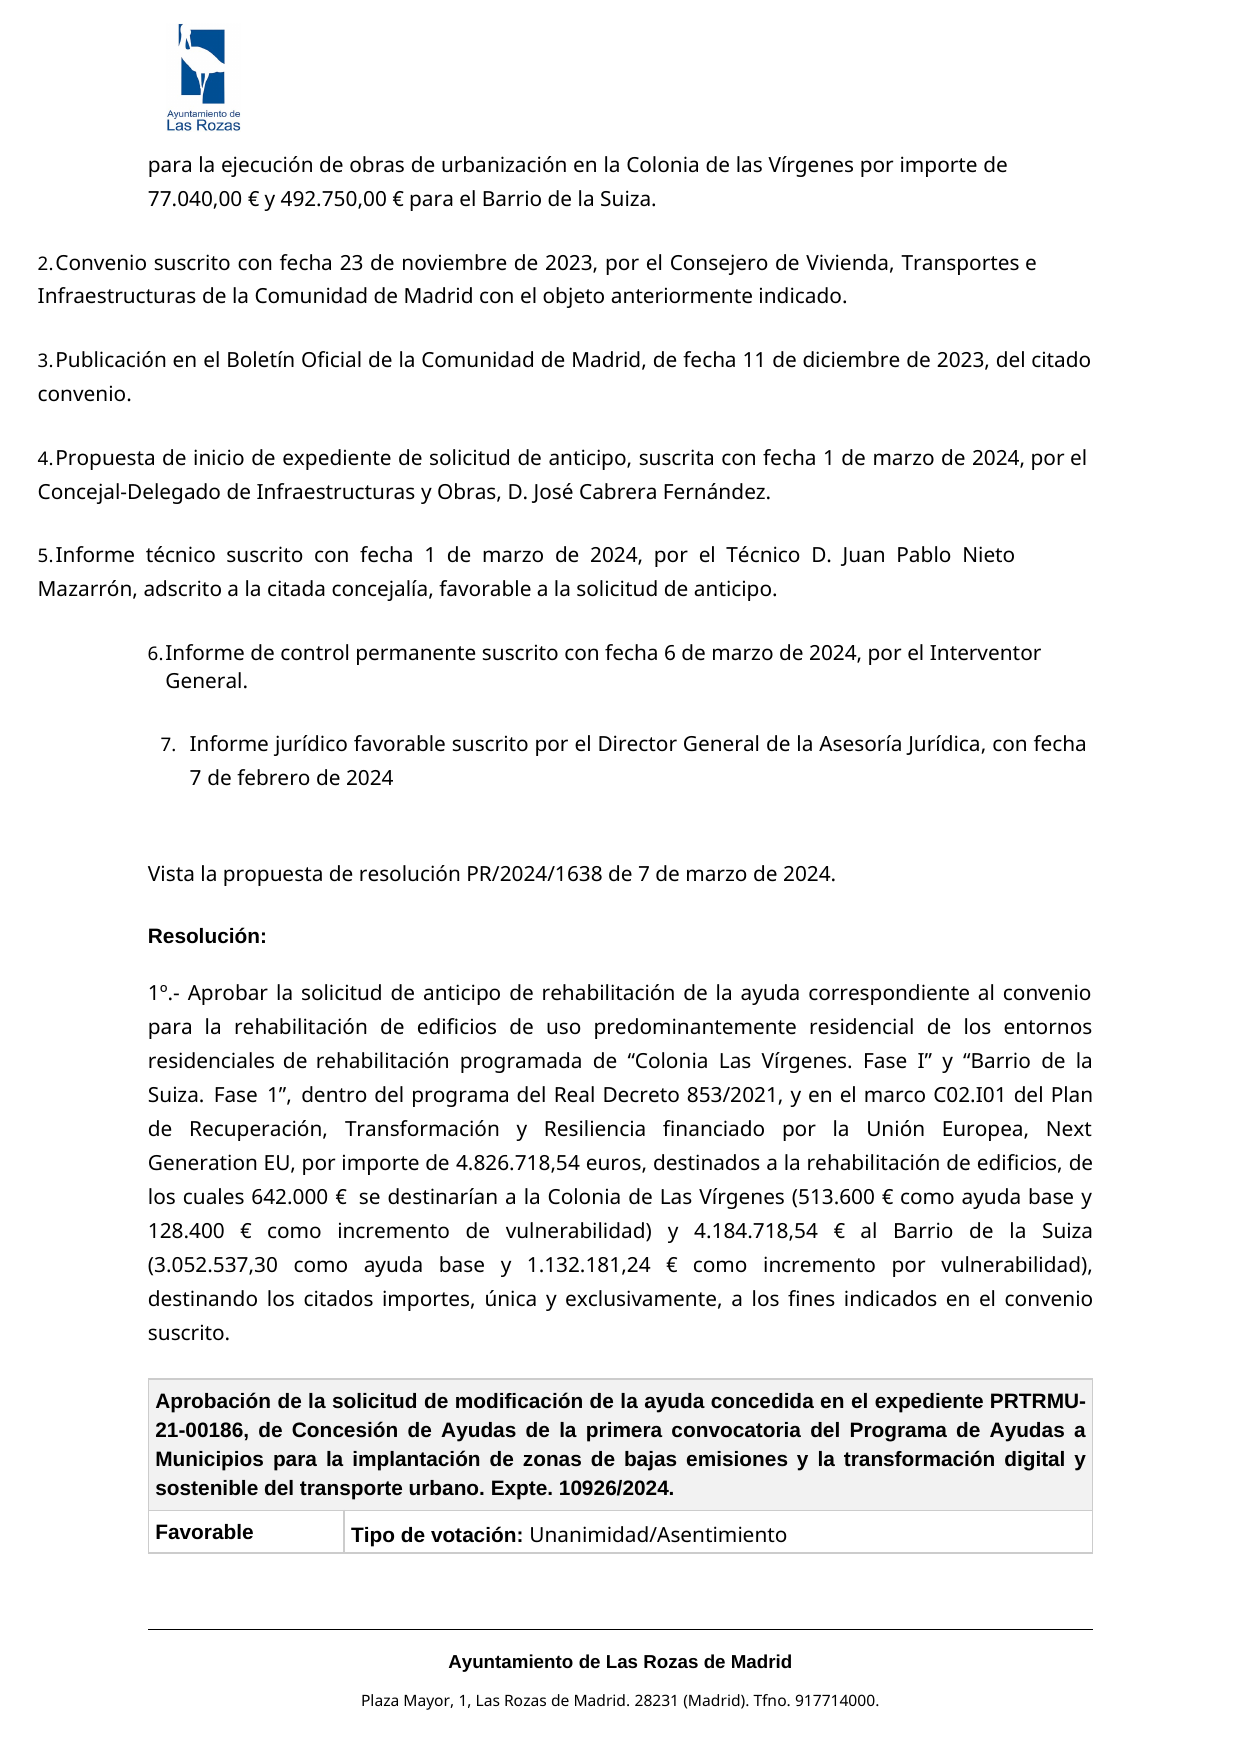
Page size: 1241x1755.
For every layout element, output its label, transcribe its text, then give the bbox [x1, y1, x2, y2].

list Informe técnico suscrito con fecha 1 de marzo de 2024, por el Técnico D. Juan Pablo Nieto Mazarrón, adscrito a la citada concejalía, favorable a la solicitud de anticipo. [37, 540, 1093, 603]
text para la ejecución de obras de urbanización en la Colonia de las Vírgenes por importe de 77.040,00 € y 492.750,00 € para el Barrio de la Suiza. [148, 150, 1093, 212]
table_cell Tipo de votación: Unanimidad/Asentimiento [345, 1511, 1092, 1552]
subtitle Resolución: [148, 924, 1105, 948]
text Vista la propuesta de resolución PR/2024/1638 de 7 de marzo de 2024. [148, 859, 1105, 888]
list Informe jurídico favorable suscrito por el Director General de la Asesoría Jurídica, con fecha 7 de febrero de 2024 [160, 729, 1093, 791]
list Propuesta de inicio de expediente de solicitud de anticipo, suscrita con fecha 1 de marzo de 2024, por el Concejal-Delegado de Infraestructuras y Obras, D. José Cabrera Fernández. [37, 443, 1093, 505]
table_header Aprobación de la solicitud de modificación de la ayuda concedida en el expediente PRTRMU- 21-00186, de Concesión de Ayudas de la primera convocatoria del Programa de Ayudas a Municipios para la implantación de zonas de bajas emisiones y la transformación digital y sostenible del transporte urbano. Expte. 10926/2024. [149, 1380, 1092, 1510]
table_cell Favorable [149, 1511, 343, 1552]
list Convenio suscrito con fecha 23 de noviembre de 2023, por el Consejero de Vivienda, Transportes e Infraestructuras de la Comunidad de Madrid con el objeto anteriormente indicado. [37, 248, 1093, 310]
text 1º.- Aprobar la solicitud de anticipo de rehabilitación de la ayuda correspondiente al convenio para la rehabilitación de edificios de uso predominantemente residencial de los entornos residenciales de rehabilitación programada de “Colonia Las Vírgenes. Fase I” y “Barrio de la Suiza. Fase 1”, dentro del programa del Real Decreto 853/2021, y en el marco C02.I01 del Plan de Recuperación, Transformación y Resiliencia financiado por la Unión Europea, Next Generation EU, por importe de 4.826.718,54 euros, destinados a la rehabilitación de edificios, de los cuales 642.000 € se destinarían a la Colonia de Las Vírgenes (513.600 € como ayuda base y 128.400 € como incremento de vulnerabilidad) y 4.184.718,54 € al Barrio de la Suiza (3.052.537,30 como ayuda base y 1.132.181,24 € como incremento por vulnerabilidad), destinando los citados importes, única y exclusivamente, a los fines indicados en el convenio suscrito. [148, 978, 1093, 1347]
list Publicación en el Boletín Oficial de la Comunidad de Madrid, de fecha 11 de diciembre de 2023, del citado convenio. [37, 345, 1093, 408]
list Informe de control permanente suscrito con fecha 6 de marzo de 2024, por el Interventor General. [147, 638, 1105, 695]
